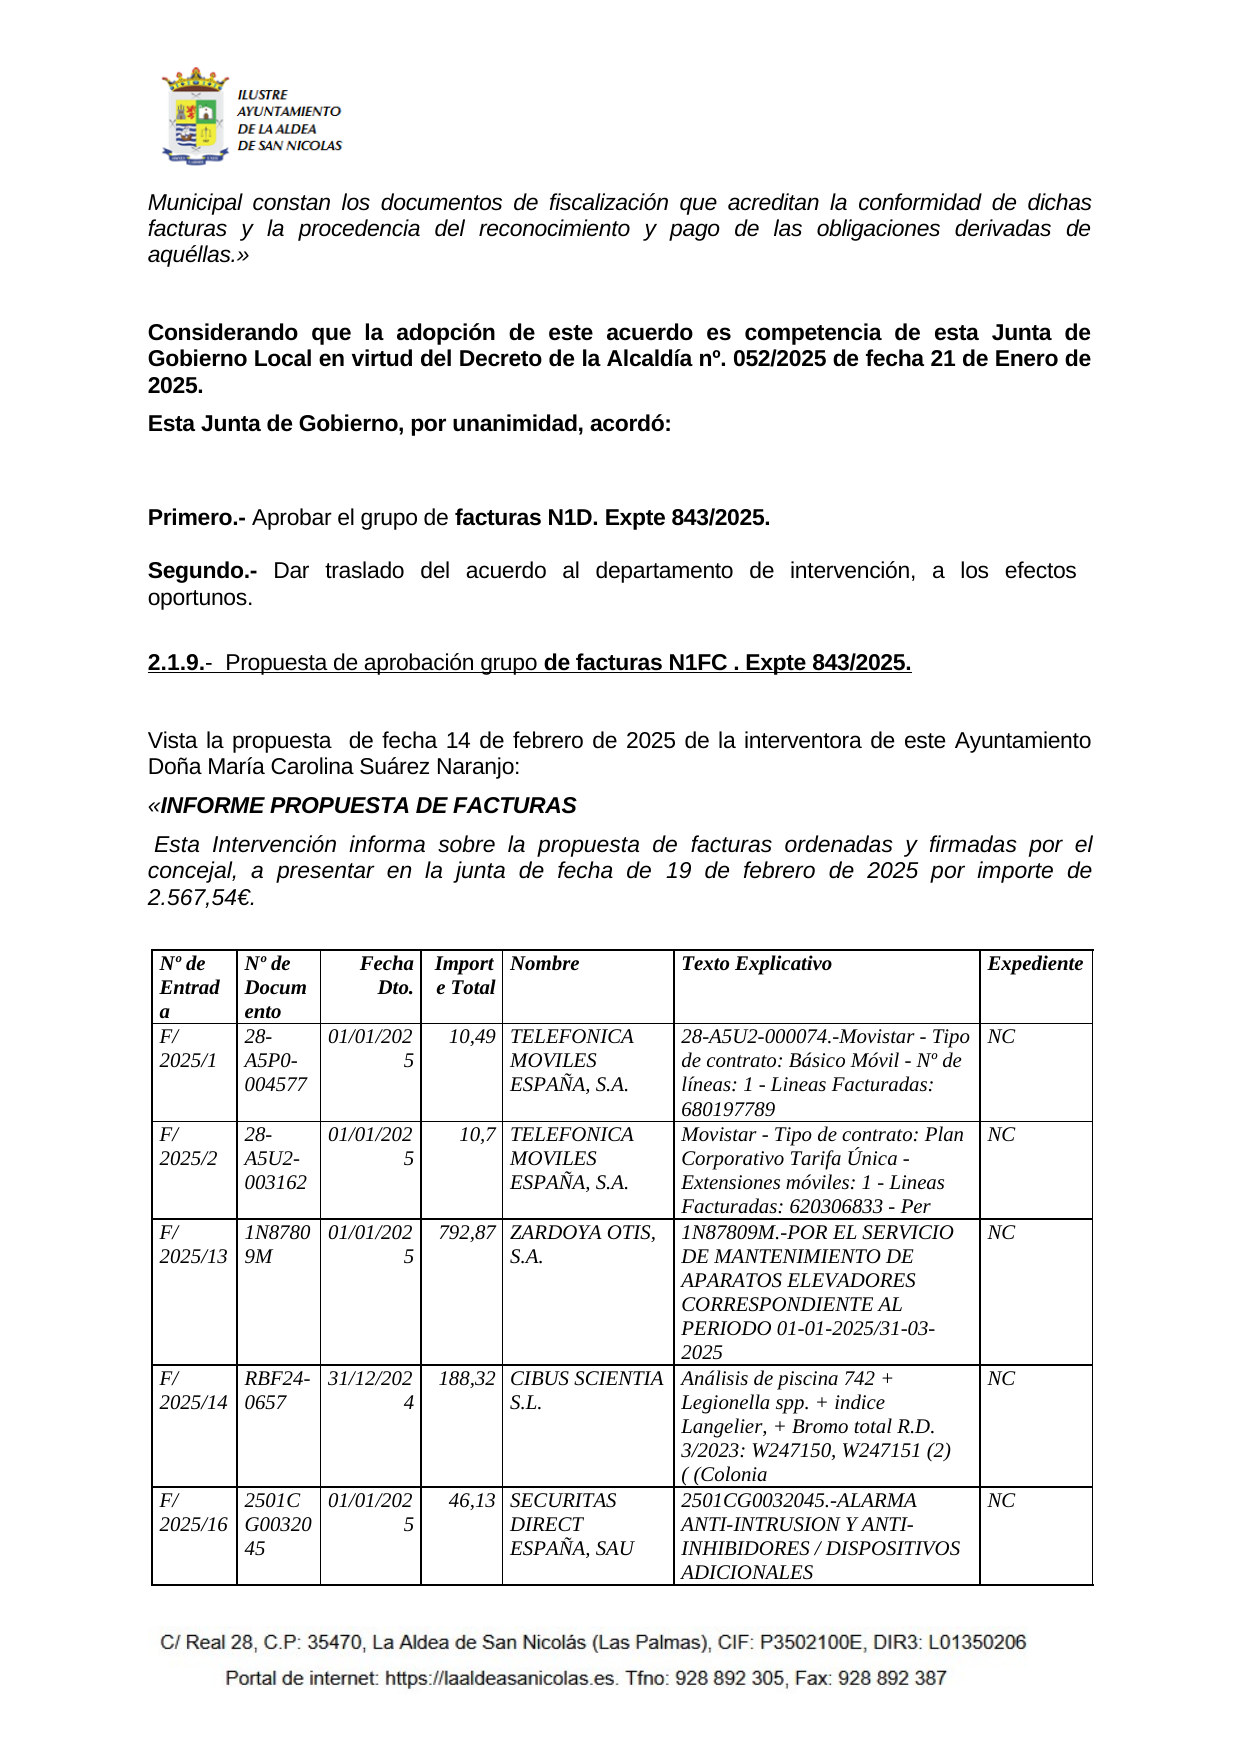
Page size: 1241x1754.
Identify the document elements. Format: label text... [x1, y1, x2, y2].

table_cell F/2025/14 [153, 1366, 236, 1486]
text Primero.- Aprobar el grupo de facturas N1D. Expte 843/2025. [148, 504, 1093, 531]
table_header Nº de Entrada [153, 951, 236, 1023]
table_cell RBF24-0657 [238, 1366, 320, 1486]
table_cell 10,49 [422, 1024, 502, 1121]
table_cell 46,13 [422, 1488, 502, 1584]
table_cell NC [981, 1024, 1092, 1121]
text Segundo.- Dar traslado del acuerdo al departamento de intervención, a los efectos oportunos. [148, 557, 1078, 610]
table_cell 31/12/2024 [321, 1366, 420, 1486]
table_cell 01/01/2025 [321, 1220, 420, 1364]
table_cell 1N87809M [238, 1220, 320, 1364]
table_cell 01/01/2025 [321, 1122, 420, 1218]
table_cell 28-A5P0-004577 [238, 1024, 320, 1121]
text Considerando que la adopción de este acuerdo es competencia de esta Junta de Gobierno Local en virtud del Decreto de la Alcaldía nº. 052/2025 de fecha 21 de Enero de 2025. [148, 319, 1093, 398]
table_cell 2501CG0032045.-ALARMA ANTI-INTRUSION Y ANTI-INHIBIDORES / DISPOSITIVOS ADICIONALES [675, 1488, 979, 1584]
table_cell 01/01/2025 [321, 1024, 420, 1121]
text Vista la propuesta de fecha 14 de febrero de 2025 de la interventora de este Ayuntamiento Doña María Carolina Suárez Naranjo: [148, 727, 1093, 780]
table_header Importe Total [422, 951, 502, 1023]
table_cell SECURITAS DIRECT ESPAÑA, SAU [503, 1488, 673, 1584]
table_cell TELEFONICA MOVILES ESPAÑA, S.A. [503, 1024, 673, 1121]
table_cell 10,7 [422, 1122, 502, 1218]
table_header Expediente [981, 951, 1092, 1023]
table_header Nombre [503, 951, 673, 1023]
table_header Nº de Documento [238, 951, 320, 1023]
table_header Fecha Dto. [321, 951, 420, 1023]
table_cell 01/01/2025 [321, 1488, 420, 1584]
table_cell F/2025/1 [153, 1024, 236, 1121]
table_cell CIBUS SCIENTIA S.L. [503, 1366, 673, 1486]
table_cell NC [981, 1220, 1092, 1364]
picture [148, 1626, 1034, 1694]
table_cell 792,87 [422, 1220, 502, 1364]
table_cell Movistar - Tipo de contrato: Plan Corporativo Tarifa Única - Extensiones móviles: 1 - Lineas Facturadas: 620306833 - Per [675, 1122, 979, 1218]
table_cell NC [981, 1366, 1092, 1486]
table_cell NC [981, 1122, 1092, 1218]
table_cell F/2025/13 [153, 1220, 236, 1364]
text Esta Junta de Gobierno, por unanimidad, acordó: [148, 410, 1093, 437]
table_cell TELEFONICA MOVILES ESPAÑA, S.A. [503, 1122, 673, 1218]
table_cell NC [981, 1488, 1092, 1584]
table_cell F/2025/2 [153, 1122, 236, 1218]
table_cell 28-A5U2-000074.-Movistar - Tipo de contrato: Básico Móvil - Nº de líneas: 1 - Lineas Facturadas: 680197789 [675, 1024, 979, 1121]
table_cell 28-A5U2-003162 [238, 1122, 320, 1218]
text «INFORME PROPUESTA DE FACTURAS [148, 792, 1093, 818]
text Esta Intervención informa sobre la propuesta de facturas ordenadas y firmadas por el concejal, a presentar en la junta de fecha de 19 de febrero de 2025 por importe de 2.567,54€. [148, 831, 1093, 910]
table_cell F/2025/16 [153, 1488, 236, 1584]
table_cell 1N87809M.-POR EL SERVICIO DE MANTENIMIENTO DE APARATOS ELEVADORES CORRESPONDIENTE AL PERIODO 01-01-2025/31-03-2025 [675, 1220, 979, 1364]
table_cell Análisis de piscina 742 + Legionella spp. + indice Langelier, + Bromo total R.D. 3/2023: W247150, W247151 (2) ( (Colonia [675, 1366, 979, 1486]
table_cell 2501CG0032045 [238, 1488, 320, 1584]
text Municipal constan los documentos de fiscalización que acreditan la conformidad de dichas facturas y la procedencia del reconocimiento y pago de las obligaciones derivadas de aquéllas.» [148, 188, 1093, 267]
table_cell 188,32 [422, 1366, 502, 1486]
table_header Texto Explicativo [675, 951, 979, 1023]
text 2.1.9.- Propuesta de aprobación grupo de facturas N1FC . Expte 843/2025. [148, 649, 1093, 676]
table_cell ZARDOYA OTIS, S.A. [503, 1220, 673, 1364]
picture [148, 59, 358, 173]
